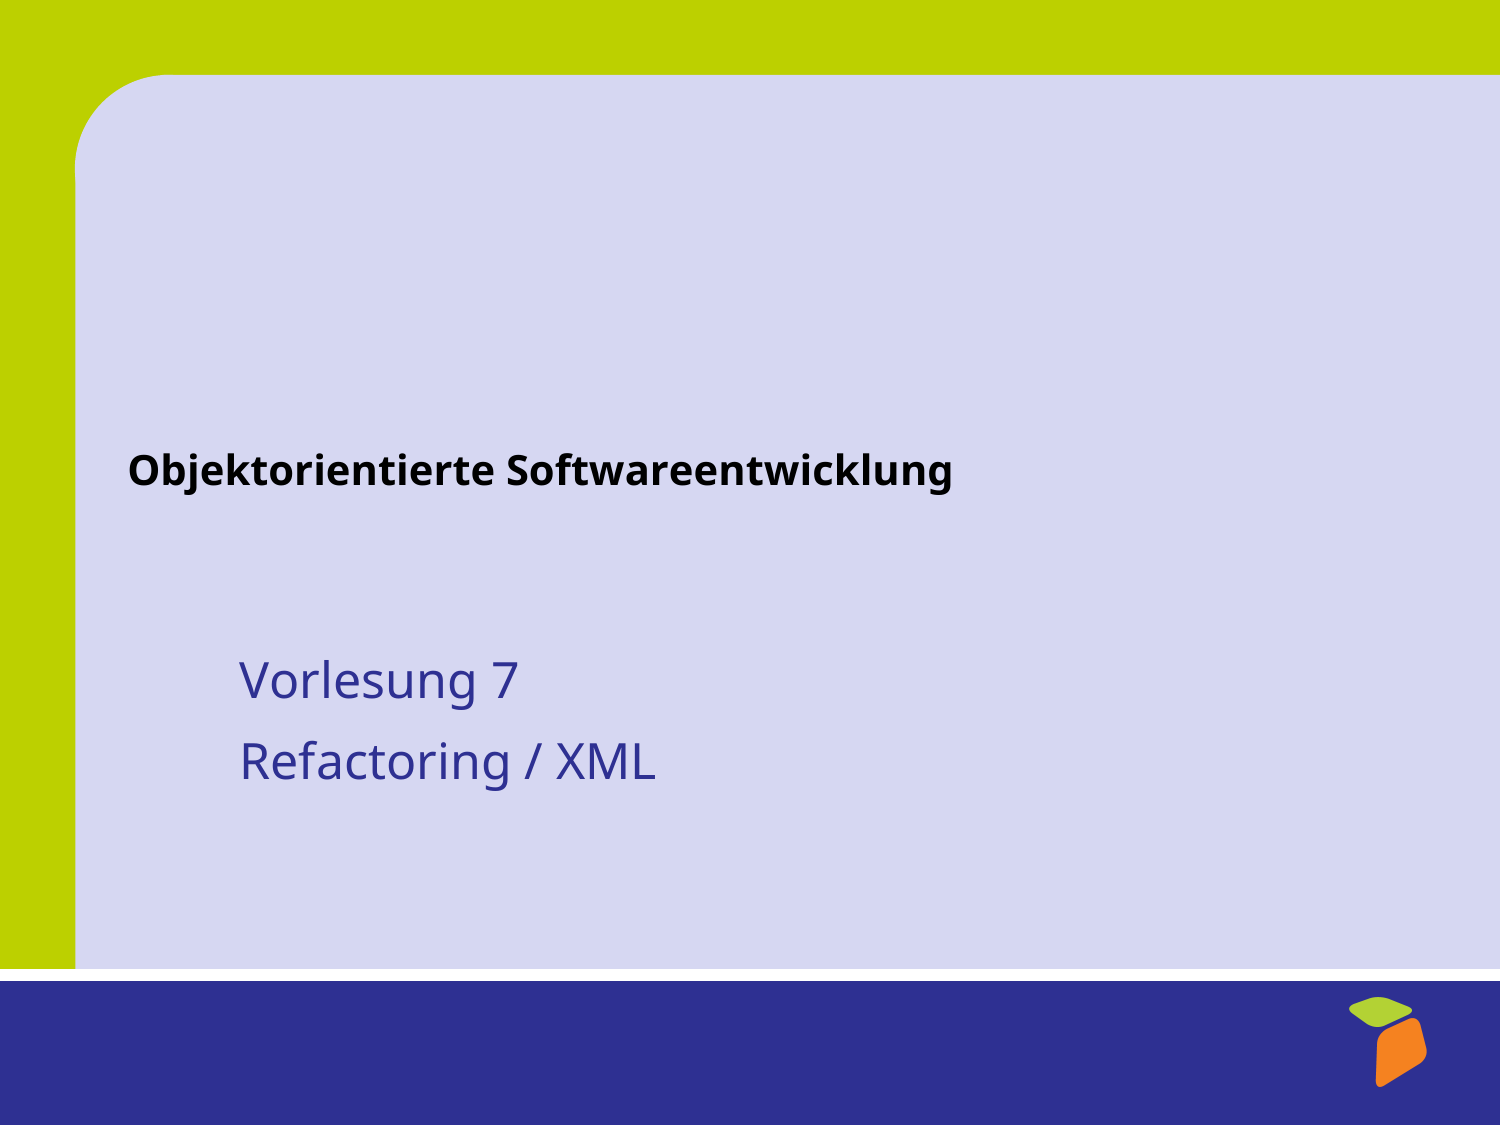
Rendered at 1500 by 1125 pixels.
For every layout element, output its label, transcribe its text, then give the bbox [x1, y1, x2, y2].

subtitle Vorlesung 7 Refactoring / XML [225, 637, 1276, 925]
title Objektorientierte Softwareentwicklung [112, 374, 1388, 563]
picture [0, 981, 1500, 1125]
